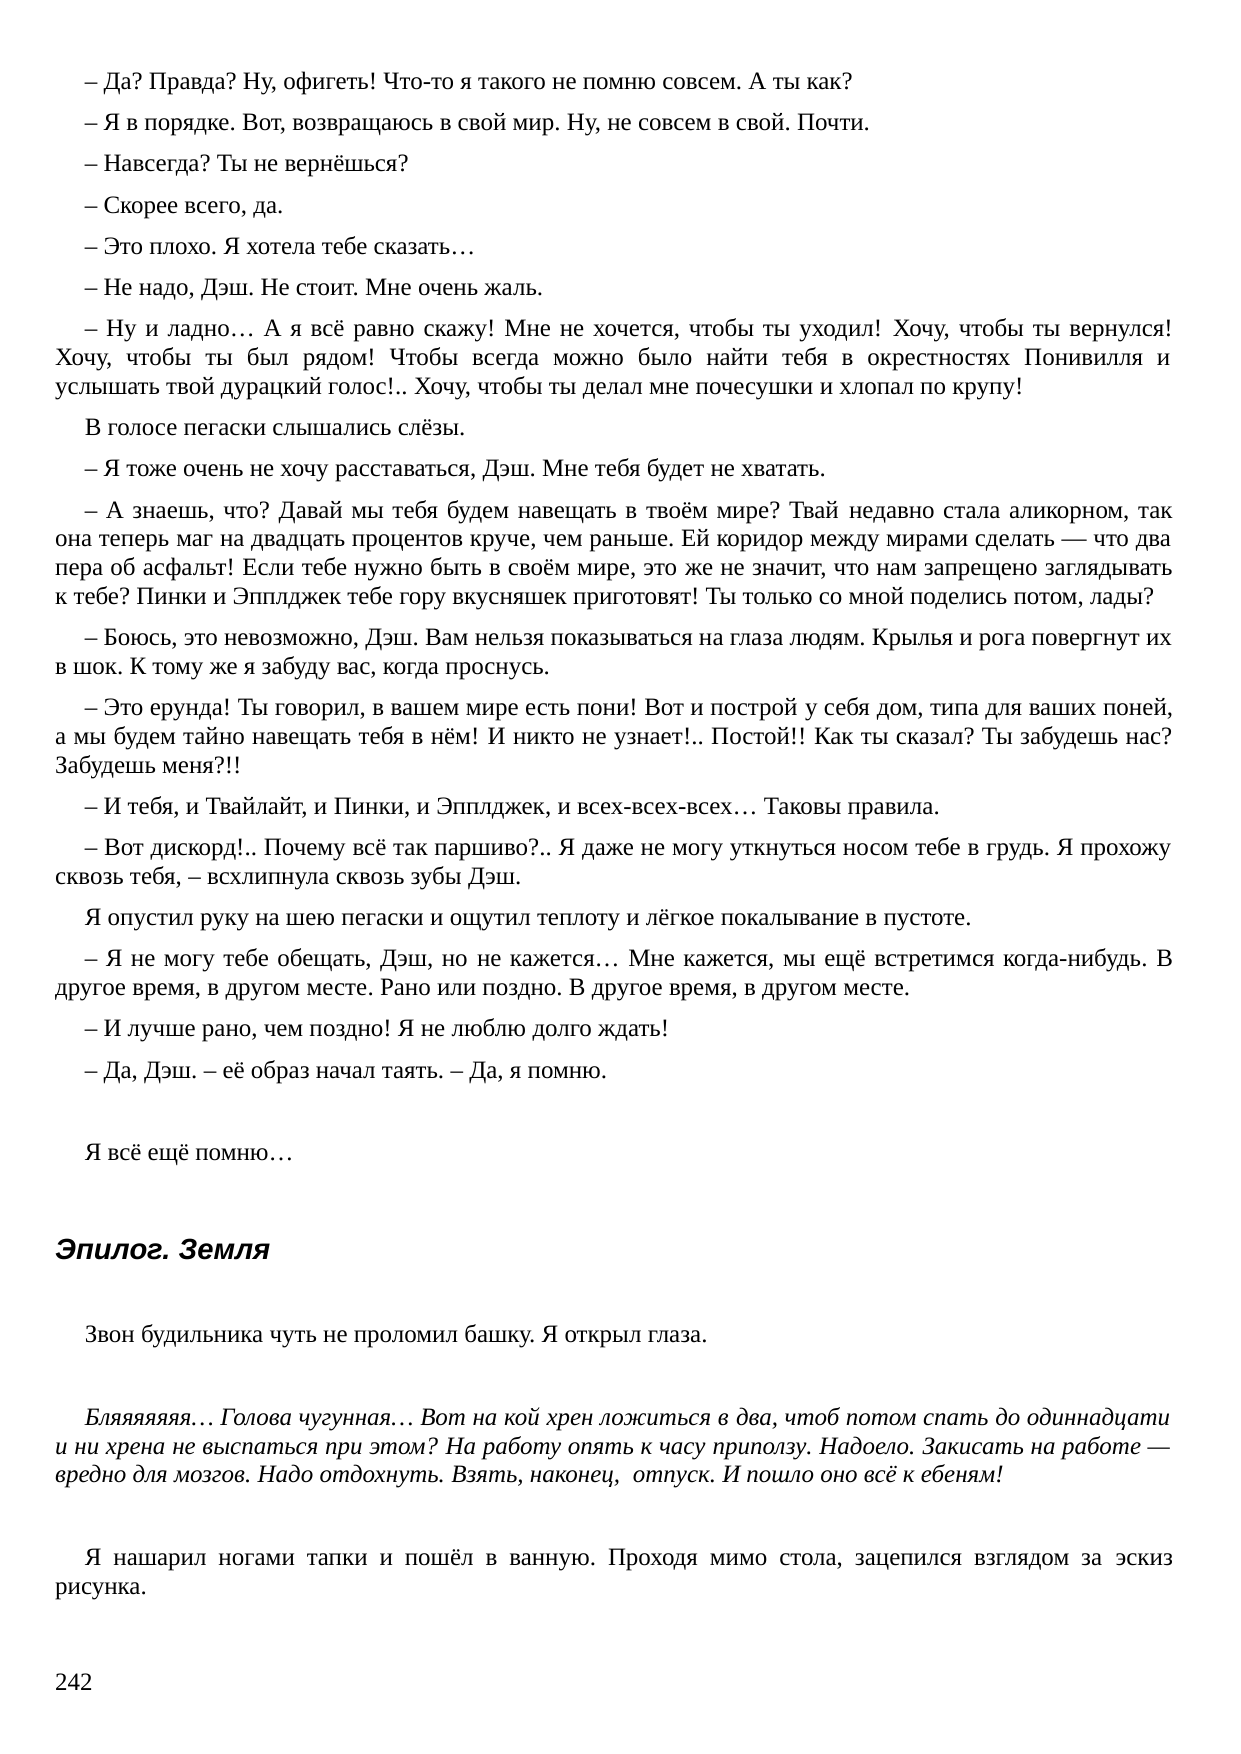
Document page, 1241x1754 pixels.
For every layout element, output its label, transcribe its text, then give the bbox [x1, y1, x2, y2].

text – Я тоже очень не хочу расставаться, Дэш. Мне тебя будет не хватать. [55, 453, 1173, 482]
text – И тебя, и Твайлайт, и Пинки, и Эпплджек, и всех-всех-всех… Таковы правила. [55, 791, 1173, 820]
text – Вот дискорд!.. Почему всё так паршиво?.. Я даже не могу уткнуться носом тебе в грудь. Я прохожу сквозь тебя, – всхлипнула сквозь зубы Дэш. [55, 832, 1173, 890]
text Звон будильника чуть не проломил башку. Я открыл глаза. [55, 1319, 1173, 1348]
text В голосе пегаски слышались слёзы. [55, 412, 1173, 441]
text Я нашарил ногами тапки и пошёл в ванную. Проходя мимо стола, зацепился взглядом за эскиз рисунка. [55, 1542, 1173, 1599]
text Я опустил руку на шею пегаски и ощутил теплоту и лёгкое покалывание в пустоте. [55, 902, 1173, 931]
text – Я в порядке. Вот, возвращаюсь в свой мир. Ну, не совсем в свой. Почти. [55, 107, 1173, 136]
text – А знаешь, что? Давай мы тебя будем навещать в твоём мире? Твай недавно стала аликорном, так она теперь маг на двадцать процентов круче, чем раньше. Ей коридор между мирами сделать — что два пера об асфальт! Если тебе нужно быть в своём мире, это же не значит, что нам запрещено заглядывать к тебе? Пинки и Эпплджек тебе гору вкусняшек приготовят! Ты только со мной поделись потом, лады? [55, 495, 1173, 610]
text – Я не могу тебе обещать, Дэш, но не кажется… Мне кажется, мы ещё встретимся когда-нибудь. В другое время, в другом месте. Рано или поздно. В другое время, в другом месте. [55, 943, 1173, 1001]
text – Это плохо. Я хотела тебе сказать… [55, 231, 1173, 260]
text Бляяяяяяя… Голова чугунная… Вот на кой хрен ложиться в два, чтоб потом спать до одиннадцати и ни хрена не выспаться при этом? На работу опять к часу приползу. Надоело. Закисать на работе — вредно для мозгов. Надо отдохнуть. Взять, наконец, отпуск. И пошло оно всё к ебеням! [55, 1402, 1173, 1488]
text – Навсегда? Ты не вернёшься? [55, 148, 1173, 177]
text – Ну и ладно… А я всё равно скажу! Мне не хочется, чтобы ты уходил! Хочу, чтобы ты вернулся! Хочу, чтобы ты был рядом! Чтобы всегда можно было найти тебя в окрестностях Понивилля и услышать твой дурацкий голос!.. Хочу, чтобы ты делал мне почесушки и хлопал по крупу! [55, 313, 1173, 400]
text – Не надо, Дэш. Не стоит. Мне очень жаль. [55, 272, 1173, 301]
text – Скорее всего, да. [55, 190, 1173, 218]
text – Да, Дэш. – её образ начал таять. – Да, я помню. [55, 1055, 1173, 1083]
text Я всё ещё помню… [55, 1137, 1173, 1166]
text – Это ерунда! Ты говорил, в вашем мире есть пони! Вот и построй у себя дом, типа для ваших поней, а мы будем тайно навещать тебя в нём! И никто не узнает!.. Постой!! Как ты сказал? Ты забудешь нас? Забудешь меня?!! [55, 692, 1173, 778]
text – Боюсь, это невозможно, Дэш. Вам нельзя показываться на глаза людям. Крылья и рога повергнут их в шок. К тому же я забуду вас, когда проснусь. [55, 622, 1173, 680]
text – Да? Правда? Ну, офигеть! Что-то я такого не помню совсем. А ты как? [55, 66, 1173, 95]
subtitle Эпилог. Земля [55, 1232, 1173, 1266]
text – И лучше рано, чем поздно! Я не люблю долго ждать! [55, 1013, 1173, 1042]
